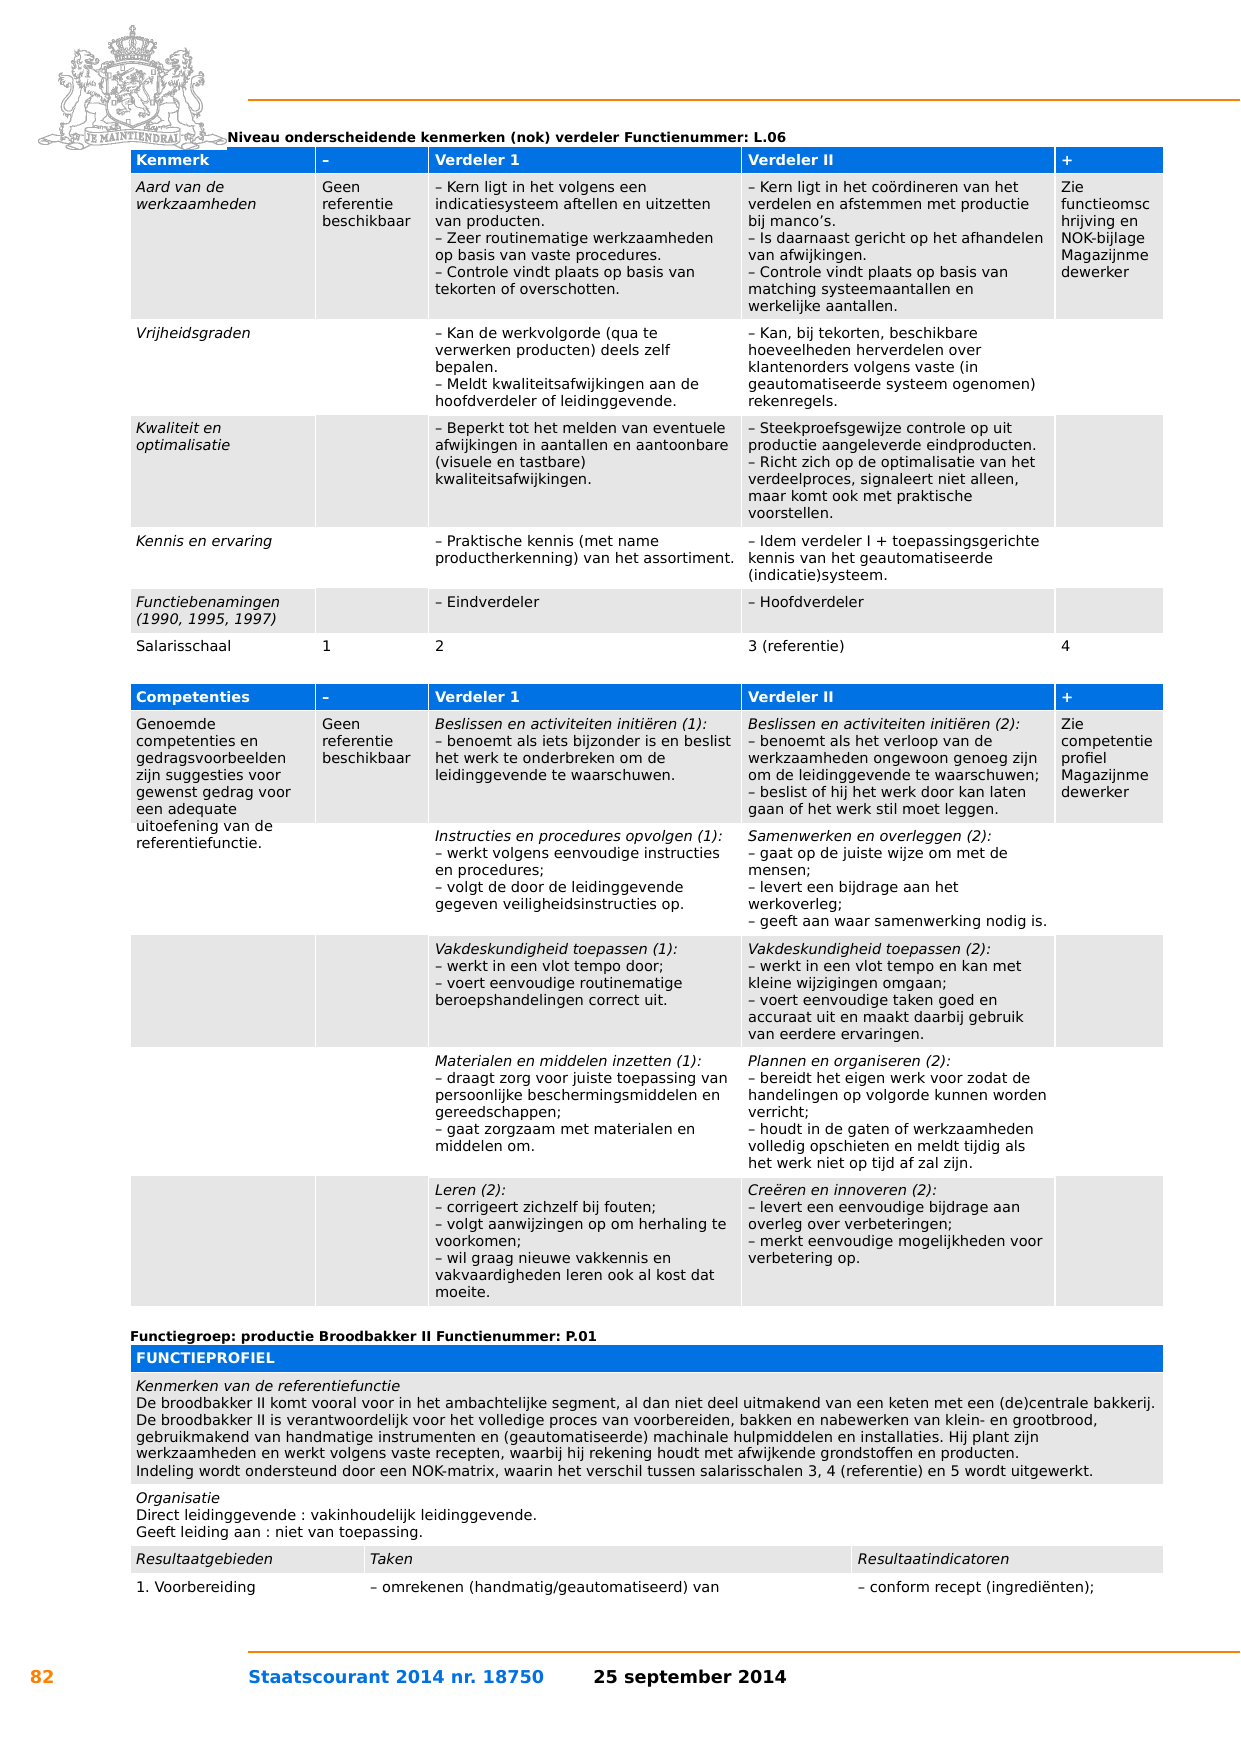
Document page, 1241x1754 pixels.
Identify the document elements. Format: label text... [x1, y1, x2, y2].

table_cell 3 (referentie) [742, 634, 1054, 660]
table_cell Genoemde competenties en gedragsvoorbeelden zijn suggesties voor gewenst gedrag voor een adequate uitoefening van de referentiefunctie. [131, 711, 315, 935]
table_cell Samenwerken en overleggen (2): – gaat op de juiste wijze om met de mensen; – levert een bijdrage aan het werkoverleg; – geeft aan waar samenwerking nodig is. [742, 824, 1054, 935]
table_cell Kwaliteit en optimalisatie [131, 416, 315, 527]
table_cell Materialen en middelen inzetten (1): – draagt zorg voor juiste toepassing van persoonlijke beschermingsmiddelen en gereedschappen; – gaat zorgzaam met materialen en middelen om. [429, 1048, 741, 1176]
table_cell – [316, 147, 428, 173]
table_cell – Kan de werkvolgorde (qua te verwerken producten) deels zelf bepalen. – Meldt kwaliteitsafwijkingen aan de hoofdverdeler of leidinggevende. [429, 320, 741, 414]
table_cell Organisatie Direct leidinggevende : vakinhoudelijk leidinggevende. Geeft leiding aan : niet van toepassing. [131, 1485, 1163, 1545]
table_cell Leren (2): – corrigeert zichzelf bij fouten; – volgt aanwijzingen op om herhaling te voorkomen; – wil graag nieuwe vakkennis en vakvaardigheden leren ook al kost dat moeite. [429, 1178, 741, 1306]
table_cell Zie competentieprofiel Magazijnmedewerker [1056, 711, 1163, 935]
table_cell – Kan, bij tekorten, beschikbare hoeveelheden herverdelen over klantenorders volgens vaste (in geautomatiseerde systeem ogenomen) rekenregels. [742, 320, 1054, 414]
table_cell [316, 527, 428, 588]
table_cell + [1056, 147, 1163, 173]
picture [38, 25, 227, 150]
table_cell – omrekenen (handmatig/geautomatiseerd) van [365, 1574, 851, 1600]
table_cell Beslissen en activiteiten initiëren (2): – benoemt als het verloop van de werkzaamheden ongewoon genoeg zijn om de leidinggevende te waarschuwen; – beslist of hij het werk door kan laten gaan of het werk stil moet leggen. [742, 711, 1054, 823]
table_header Functiegroep: productie Broodbakker II Functienummer: P.01 [130, 1329, 1163, 1344]
table_header Verdeler 1 [429, 684, 741, 710]
table_cell – Steekproefsgewijze controle op uit productie aangeleverde eindproducten. – Richt zich op de optimalisatie van het verdeelproces, signaleert niet alleen, maar komt ook met praktische voorstellen. [742, 416, 1054, 527]
table_cell Vakdeskundigheid toepassen (1): – werkt in een vlot tempo door; – voert eenvoudige routinematige beroepshandelingen correct uit. [429, 936, 741, 1047]
table_cell 2 [429, 634, 741, 660]
table_cell Creëren en innoveren (2): – levert een eenvoudige bijdrage aan overleg over verbeteringen; – merkt eenvoudige mogelijkheden voor verbetering op. [742, 1178, 1054, 1306]
table_cell – conform recept (ingrediënten); [852, 1574, 1163, 1600]
table_cell – Idem verdeler I + toepassingsgerichte kennis van het geautomatiseerde (indicatie)systeem. [742, 528, 1054, 588]
table_cell Resultaatgebieden [131, 1546, 364, 1573]
table_cell – Praktische kennis (met name productherkenning) van het assortiment. [429, 528, 741, 588]
table_cell Instructies en procedures opvolgen (1): – werkt volgens eenvoudige instructies en procedures; – volgt de door de leidinggevende gegeven veiligheidsinstructies op. [429, 824, 741, 935]
table_cell [1056, 1047, 1163, 1176]
table_cell Geen referentie beschikbaar [316, 174, 428, 415]
table_cell 1 [316, 634, 428, 660]
table_cell – Kern ligt in het coördineren van het verdelen en afstemmen met productie bij manco’s. – Is daarnaast gericht op het afhandelen van afwijkingen. – Controle vindt plaats op basis van matching systeemaantallen en werkelijke aantallen. [742, 174, 1054, 319]
table_cell 4 [1056, 634, 1163, 660]
table_header – [316, 684, 428, 710]
table_cell Geen referentie beschikbaar [316, 711, 428, 935]
table_cell Kenmerk [131, 147, 315, 173]
table_cell Taken [365, 1546, 851, 1573]
table_cell [131, 1047, 315, 1176]
table_cell Aard van de werkzaamheden [131, 174, 315, 319]
table_cell Verdeler 1 [429, 147, 741, 173]
table_cell Kenmerken van de referentiefunctie De broodbakker II komt vooral voor in het ambachtelijke segment, al dan niet deel uitmakend van een keten met een (de)centrale bakkerij. De broodbakker II is verantwoordelijk voor het volledige proces van voorbereiden, bakken en nabewerken van klein- en grootbrood, gebruikmakend van handmatige instrumenten en (geautomatiseerde) machinale hulpmiddelen en installaties. Hij plant zijn werkzaamheden en werkt volgens vaste recepten, waarbij hij rekening houdt met afwijkende grondstoffen en producten. Indeling wordt ondersteund door een NOK-matrix, waarin het verschil tussen salarisschalen 3, 4 (referentie) en 5 wordt uitgewerkt. [131, 1373, 1163, 1484]
table_cell Beslissen en activiteiten initiëren (1): – benoemt als iets bijzonder is en beslist het werk te onderbreken om de leidinggevende te waarschuwen. [429, 711, 741, 823]
table_cell [1056, 527, 1163, 588]
table_cell Salarisschaal [131, 634, 315, 660]
table_cell Zie functieomschrijving en NOK-bijlage Magazijnmedewerker [1056, 174, 1163, 415]
table_cell Vakdeskundigheid toepassen (2): – werkt in een vlot tempo en kan met kleine wijzigingen omgaan; – voert eenvoudige taken goed en accuraat uit en maakt daarbij gebruik van eerdere ervaringen. [742, 936, 1054, 1047]
table_cell Kennis en ervaring [131, 528, 315, 588]
table_cell – Eindverdeler [429, 589, 741, 633]
table_cell 1. Voorbereiding [131, 1574, 364, 1600]
table_cell – Beperkt tot het melden van eventuele afwijkingen in aantallen en aantoonbare (visuele en tastbare) kwaliteitsafwijkingen. [429, 416, 741, 527]
table_header Verdeler II [742, 684, 1054, 710]
table_header Niveau onderscheidende kenmerken (nok) verdeler Functienummer: L.06 [227, 130, 1163, 146]
table_cell Plannen en organiseren (2): – bereidt het eigen werk voor zodat de handelingen op volgorde kunnen worden verricht; – houdt in de gaten of werkzaamheden volledig opschieten en meldt tijdig als het werk niet op tijd af zal zijn. [742, 1048, 1054, 1176]
table_cell Resultaatindicatoren [852, 1546, 1163, 1573]
table_cell Vrijheidsgraden [131, 320, 315, 414]
table_cell FUNCTIEPROFIEL [131, 1345, 1163, 1372]
table_cell [316, 1047, 428, 1176]
table_cell – Kern ligt in het volgens een indicatiesysteem aftellen en uitzetten van producten. – Zeer routinematige werkzaamheden op basis van vaste procedures. – Controle vindt plaats op basis van tekorten of overschotten. [429, 174, 741, 319]
table_cell Verdeler II [742, 147, 1054, 173]
table_cell Functiebenamingen (1990, 1995, 1997) [131, 589, 315, 633]
table_header Competenties [131, 684, 315, 710]
table_header + [1056, 684, 1163, 710]
table_cell – Hoofdverdeler [742, 589, 1054, 633]
